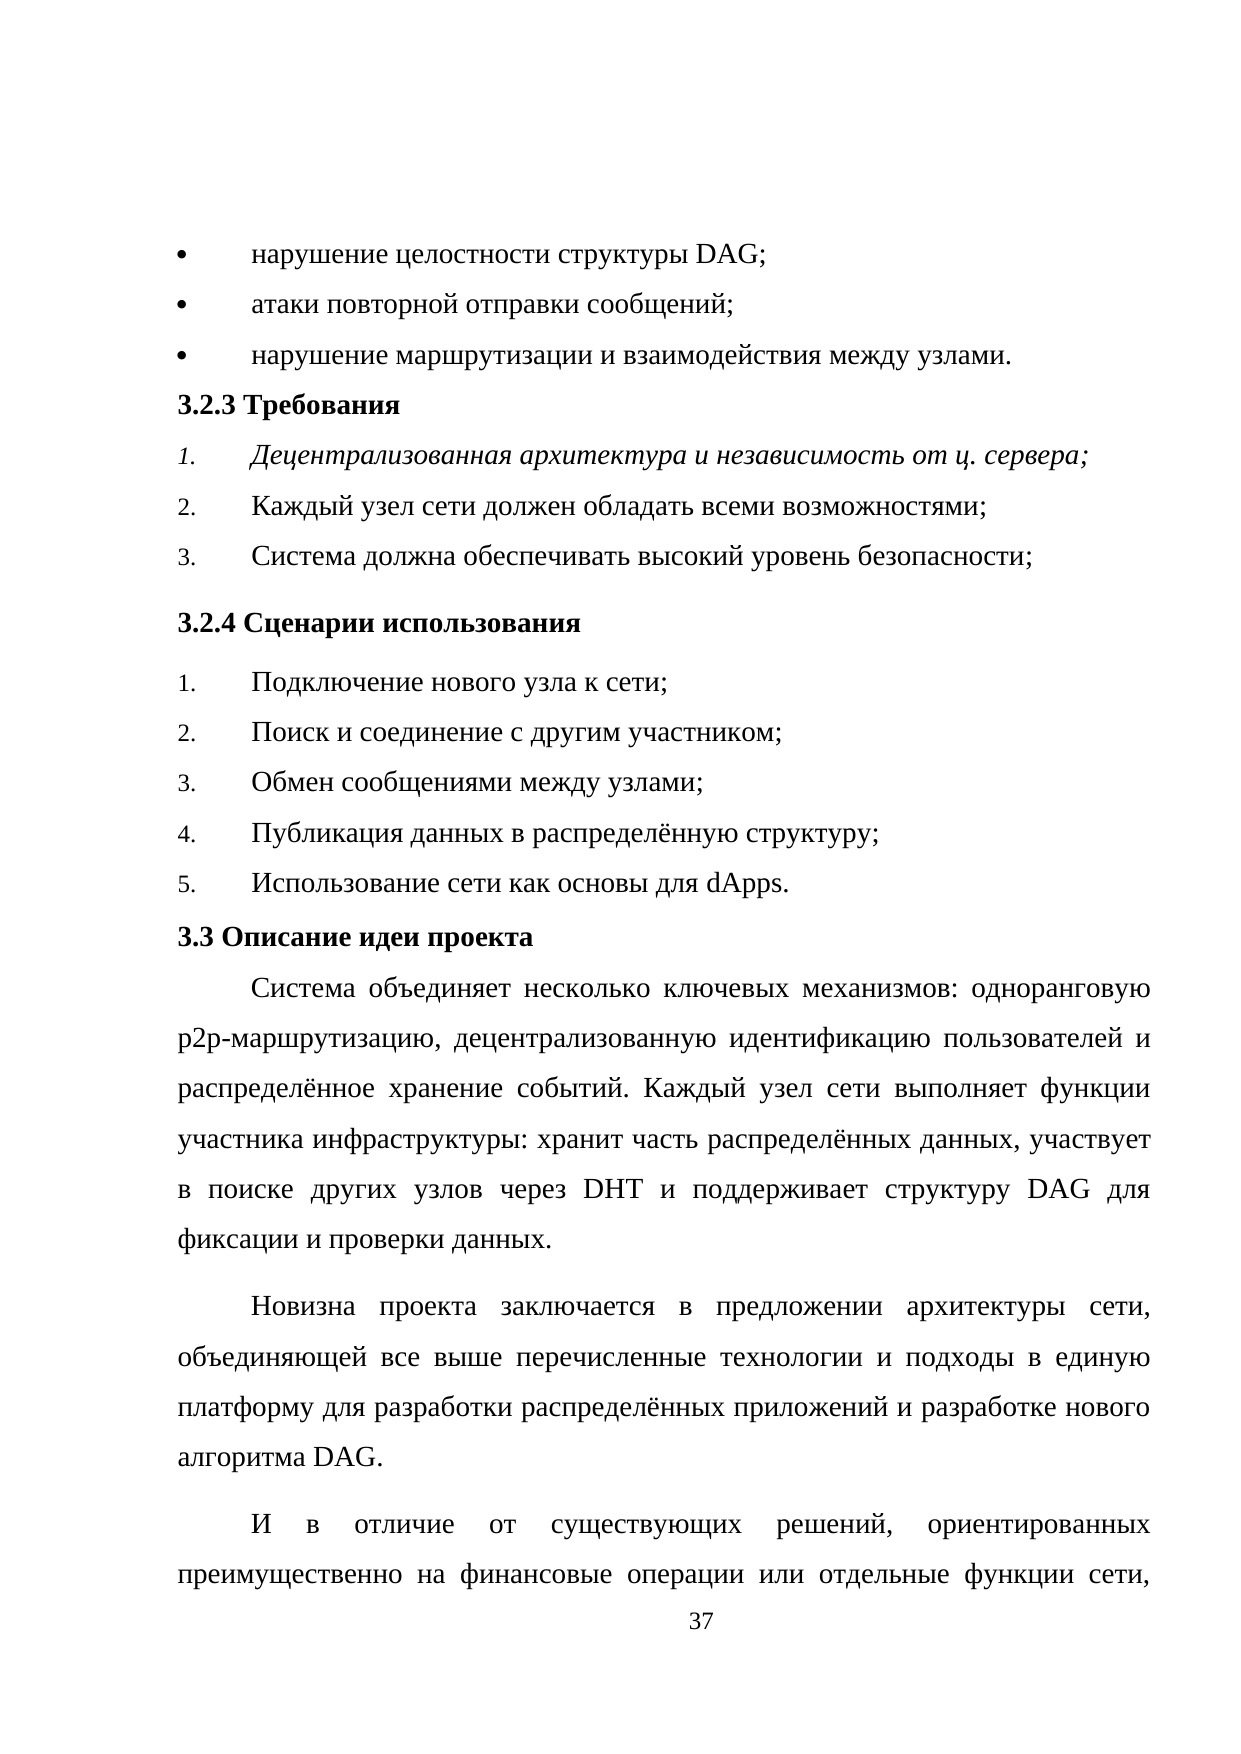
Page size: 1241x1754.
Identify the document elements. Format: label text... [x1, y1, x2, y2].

list Публикация данных в распределённую структуру; [177, 815, 1152, 848]
text 3.3 Описание идеи проекта [177, 919, 1152, 953]
text И в отличие от существующих решений, ориентированных преимущественно на финансовые операции или отдельные функции сети, [177, 1506, 1152, 1590]
list Каждый узел сети должен обладать всеми возможностями; [177, 488, 1152, 521]
list Подключение нового узла к сети; [177, 664, 1152, 697]
list Обмен сообщениями между узлами; [177, 764, 1152, 798]
list нарушение целостности структуры DAG; [177, 236, 1152, 270]
list Использование сети как основы для dApps. [177, 865, 1152, 898]
text Система объединяет несколько ключевых механизмов: одноранговую p2p-маршрутизацию, децентрализованную идентификацию пользователей и распределённое хранение событий. Каждый узел сети выполняет функции участника инфраструктуры: хранит часть распределённых данных, участвует в поиске других узлов через DHT и поддерживает структуру DAG для фиксации и проверки данных. [177, 970, 1152, 1255]
text 3.2.3 Требования [177, 387, 1152, 421]
list Система должна обеспечивать высокий уровень безопасности; [177, 538, 1152, 572]
list атаки повторной отправки сообщений; [177, 287, 1152, 320]
text 3.2.4 Сценарии использования [177, 605, 1152, 639]
text Новизна проекта заключается в предложении архитектуры сети, объединяющей все выше перечисленные технологии и подходы в единую платформу для разработки распределённых приложений и разработке нового алгоритма DAG. [177, 1288, 1152, 1473]
list Децентрализованная архитектура и независимость от ц. сервера; [177, 437, 1152, 471]
list нарушение маршрутизации и взаимодействия между узлами. [177, 337, 1152, 370]
list Поиск и соединение с другим участником; [177, 714, 1152, 748]
